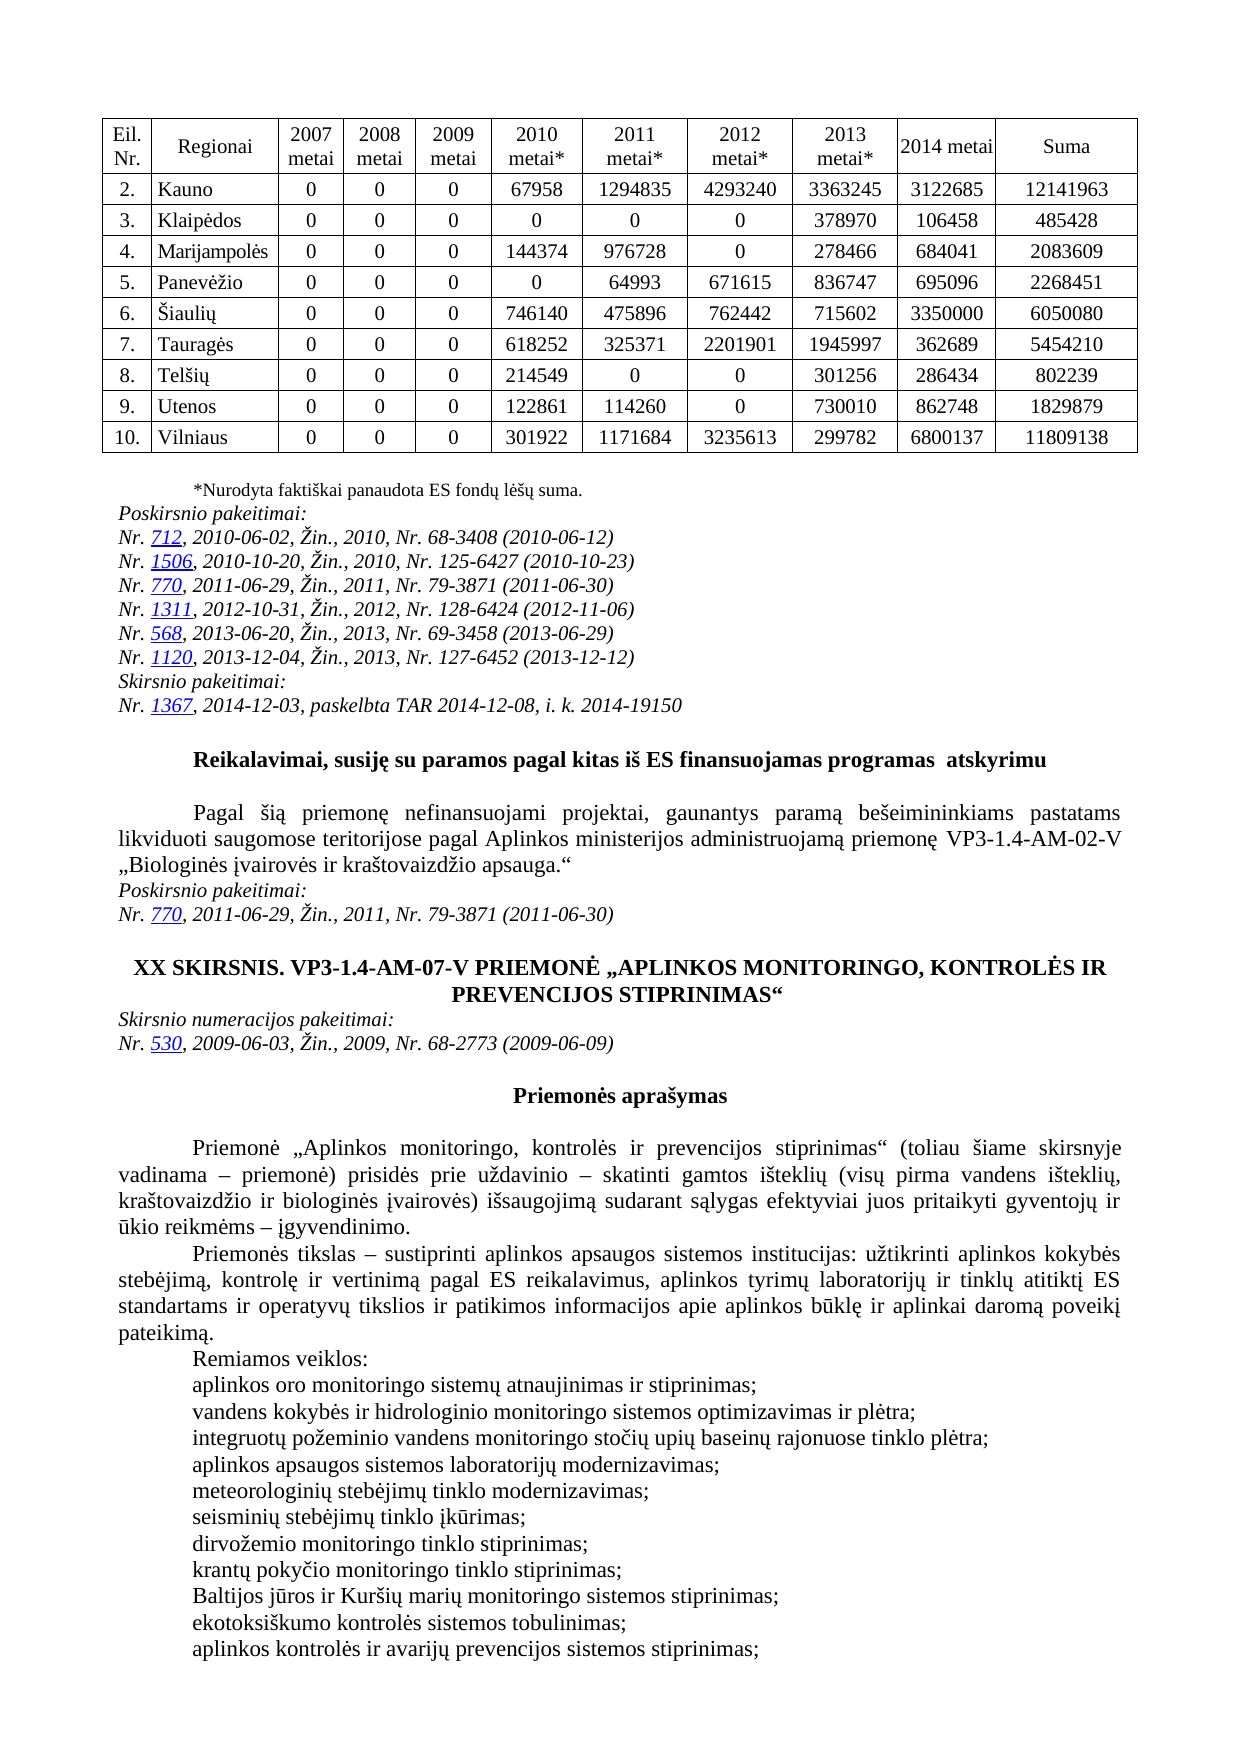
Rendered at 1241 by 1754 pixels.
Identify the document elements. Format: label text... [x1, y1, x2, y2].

text Nr. 770, 2011-06-29, Žin., 2011, Nr. 79-3871 (2011-06-30) [118, 902, 1122, 926]
text Nr. 1367, 2014-12-03, paskelbta TAR 2014-12-08, i. k. 2014-19150 [118, 693, 1122, 717]
table_cell 0 [583, 205, 687, 235]
table_cell 2268451 [996, 267, 1137, 297]
table_cell 2. [103, 174, 151, 204]
text Nr. 770, 2011-06-29, Žin., 2011, Nr. 79-3871 (2011-06-30) [118, 573, 1122, 597]
table_cell 2201901 [688, 329, 792, 359]
table_cell 0 [344, 174, 415, 204]
table_cell 301256 [793, 360, 897, 390]
table_cell 0 [279, 205, 343, 235]
text aplinkos apsaugos sistemos laboratorijų modernizavimas; [118, 1451, 1122, 1477]
table_header 2012 metai* [688, 119, 792, 173]
table_cell Telšių [152, 360, 278, 390]
text Poskirsnio pakeitimai: [118, 501, 1122, 524]
table_cell 0 [344, 391, 415, 421]
table_cell 378970 [793, 205, 897, 235]
table_cell 0 [688, 205, 792, 235]
table_cell 0 [416, 174, 491, 204]
table_cell 9. [103, 391, 151, 421]
table_cell 325371 [583, 329, 687, 359]
table_cell 762442 [688, 298, 792, 328]
table_cell 12141963 [996, 174, 1137, 204]
table_cell 0 [492, 205, 582, 235]
text *Nurodyta faktiškai panaudota ES fondų lėšų suma. [118, 479, 1122, 501]
table_header Eil. Nr. [103, 119, 151, 173]
table_cell 0 [344, 329, 415, 359]
table_cell 3363245 [793, 174, 897, 204]
table_header 2008 metai [344, 119, 415, 173]
table_cell 485428 [996, 205, 1137, 235]
table_cell 106458 [898, 205, 995, 235]
table_cell Klaipėdos [152, 205, 278, 235]
table_cell 0 [583, 360, 687, 390]
text krantų pokyčio monitoringo tinklo stiprinimas; [118, 1556, 1122, 1582]
table_cell 802239 [996, 360, 1137, 390]
text XX SKIRSNIS. VP3-1.4-AM-07-V PRIEMONĖ „APLINKOS MONITORINGO, KONTROLĖS IR PREVENCIJOS STIPRINIMAS“ [118, 954, 1122, 1007]
table_cell 4293240 [688, 174, 792, 204]
text Priemonės tikslas – sustiprinti aplinkos apsaugos sistemos institucijas: užtikrinti aplinkos kokybės stebėjimą, kontrolę ir vertinimą pagal ES reikalavimus, aplinkos tyrimų laboratorijų ir tinklų atitiktį ES standartams ir operatyvų tikslios ir patikimos informacijos apie aplinkos būklę ir aplinkai daromą poveikį pateikimą. [118, 1240, 1122, 1345]
text meteorologinių stebėjimų tinklo modernizavimas; [118, 1477, 1122, 1503]
table_cell 2083609 [996, 236, 1137, 266]
table_cell 0 [344, 298, 415, 328]
table_cell 976728 [583, 236, 687, 266]
text Nr. 568, 2013-06-20, Žin., 2013, Nr. 69-3458 (2013-06-29) [118, 621, 1122, 645]
table_cell 8. [103, 360, 151, 390]
table_cell 3122685 [898, 174, 995, 204]
table_header 2014 metai [898, 119, 995, 173]
table_cell 0 [279, 236, 343, 266]
table_cell 1294835 [583, 174, 687, 204]
table_cell 6050080 [996, 298, 1137, 328]
table_cell 0 [279, 391, 343, 421]
text aplinkos kontrolės ir avarijų prevencijos sistemos stiprinimas; [118, 1635, 1122, 1661]
table_cell 671615 [688, 267, 792, 297]
table_cell Marijampolės [152, 236, 278, 266]
table_cell 114260 [583, 391, 687, 421]
table_cell 618252 [492, 329, 582, 359]
text Nr. 1506, 2010-10-20, Žin., 2010, Nr. 125-6427 (2010-10-23) [118, 549, 1122, 573]
table_cell 67958 [492, 174, 582, 204]
table_cell Vilniaus [152, 422, 278, 452]
table_cell 0 [688, 391, 792, 421]
table_cell 6800137 [898, 422, 995, 452]
text Skirsnio pakeitimai: [118, 669, 1122, 693]
table_header 2007 metai [279, 119, 343, 173]
table_cell 122861 [492, 391, 582, 421]
table_cell 7. [103, 329, 151, 359]
text Poskirsnio pakeitimai: [118, 878, 1122, 902]
table_cell Kauno [152, 174, 278, 204]
table_cell 11809138 [996, 422, 1137, 452]
text vandens kokybės ir hidrologinio monitoringo sistemos optimizavimas ir plėtra; [118, 1398, 1122, 1424]
text Nr. 530, 2009-06-03, Žin., 2009, Nr. 68-2773 (2009-06-09) [118, 1031, 1122, 1055]
table_cell 0 [416, 329, 491, 359]
text integruotų požeminio vandens monitoringo stočių upių baseinų rajonuose tinklo plėtra; [118, 1424, 1122, 1451]
text Nr. 1311, 2012-10-31, Žin., 2012, Nr. 128-6424 (2012-11-06) [118, 597, 1122, 621]
table_cell 0 [416, 205, 491, 235]
table_cell 475896 [583, 298, 687, 328]
table_cell 862748 [898, 391, 995, 421]
table_header Regionai [152, 119, 278, 173]
table_cell 0 [279, 298, 343, 328]
table_cell 5. [103, 267, 151, 297]
table_cell 3350000 [898, 298, 995, 328]
table_cell 695096 [898, 267, 995, 297]
table_cell 0 [279, 329, 343, 359]
table_cell 0 [279, 422, 343, 452]
table_cell 0 [344, 267, 415, 297]
table_cell 286434 [898, 360, 995, 390]
table_header Suma [996, 119, 1137, 173]
table_cell 299782 [793, 422, 897, 452]
text Baltijos jūros ir Kuršių marių monitoringo sistemos stiprinimas; [118, 1582, 1122, 1609]
text Reikalavimai, susiję su paramos pagal kitas iš ES finansuojamas programas atskyrimu [118, 746, 1122, 772]
table_cell 214549 [492, 360, 582, 390]
table_cell 0 [416, 298, 491, 328]
text dirvožemio monitoringo tinklo stiprinimas; [118, 1530, 1122, 1556]
table_cell 3. [103, 205, 151, 235]
text Priemonė „Aplinkos monitoringo, kontrolės ir prevencijos stiprinimas“ (toliau šiame skirsnyje vadinama – priemonė) prisidės prie uždavinio – skatinti gamtos išteklių (visų pirma vandens išteklių, kraštovaizdžio ir biologinės įvairovės) išsaugojimą sudarant sąlygas efektyviai juos pritaikyti gyventojų ir ūkio reikmėms – įgyvendinimo. [118, 1134, 1122, 1240]
table_cell 684041 [898, 236, 995, 266]
text seisminių stebėjimų tinklo įkūrimas; [118, 1503, 1122, 1530]
table_cell 0 [344, 205, 415, 235]
table_cell 0 [416, 267, 491, 297]
table_cell Panevėžio [152, 267, 278, 297]
table_cell 64993 [583, 267, 687, 297]
table_cell 730010 [793, 391, 897, 421]
text Priemonės aprašymas [118, 1082, 1122, 1108]
table_header 2010 metai* [492, 119, 582, 173]
table_cell 6. [103, 298, 151, 328]
table_cell 0 [688, 360, 792, 390]
table_cell 746140 [492, 298, 582, 328]
table_cell 715602 [793, 298, 897, 328]
text Remiamos veiklos: [118, 1345, 1122, 1372]
text Pagal šią priemonę nefinansuojami projektai, gaunantys paramą bešeimininkiams pastatams likviduoti saugomose teritorijose pagal Aplinkos ministerijos administruojamą priemonę VP3-1.4-AM-02-V „Biologinės įvairovės ir kraštovaizdžio apsauga.“ [118, 798, 1122, 878]
table_cell 0 [416, 422, 491, 452]
table_cell 0 [279, 174, 343, 204]
table_header 2009 metai [416, 119, 491, 173]
table_cell 0 [344, 422, 415, 452]
table_cell 5454210 [996, 329, 1137, 359]
text aplinkos oro monitoringo sistemų atnaujinimas ir stiprinimas; [118, 1372, 1122, 1398]
table_cell 0 [416, 360, 491, 390]
text Nr. 1120, 2013-12-04, Žin., 2013, Nr. 127-6452 (2013-12-12) [118, 645, 1122, 669]
table_cell 3235613 [688, 422, 792, 452]
table_cell 4. [103, 236, 151, 266]
table_cell 1945997 [793, 329, 897, 359]
table_cell 0 [688, 236, 792, 266]
table_cell Tauragės [152, 329, 278, 359]
table_cell 301922 [492, 422, 582, 452]
text ekotoksiškumo kontrolės sistemos tobulinimas; [118, 1609, 1122, 1635]
text Skirsnio numeracijos pakeitimai: [118, 1007, 1122, 1031]
table_cell 0 [344, 236, 415, 266]
table_cell Utenos [152, 391, 278, 421]
table_cell 0 [344, 360, 415, 390]
table_cell 0 [492, 267, 582, 297]
table_cell 0 [279, 360, 343, 390]
table_cell 0 [416, 391, 491, 421]
table_cell 144374 [492, 236, 582, 266]
table_cell 1829879 [996, 391, 1137, 421]
table_header 2011 metai* [583, 119, 687, 173]
table_cell 0 [279, 267, 343, 297]
table_cell Šiaulių [152, 298, 278, 328]
table_cell 278466 [793, 236, 897, 266]
table_header 2013 metai* [793, 119, 897, 173]
table_cell 10. [103, 422, 151, 452]
table_cell 1171684 [583, 422, 687, 452]
table_cell 0 [416, 236, 491, 266]
table_cell 836747 [793, 267, 897, 297]
table_cell 362689 [898, 329, 995, 359]
text Nr. 712, 2010-06-02, Žin., 2010, Nr. 68-3408 (2010-06-12) [118, 524, 1122, 549]
